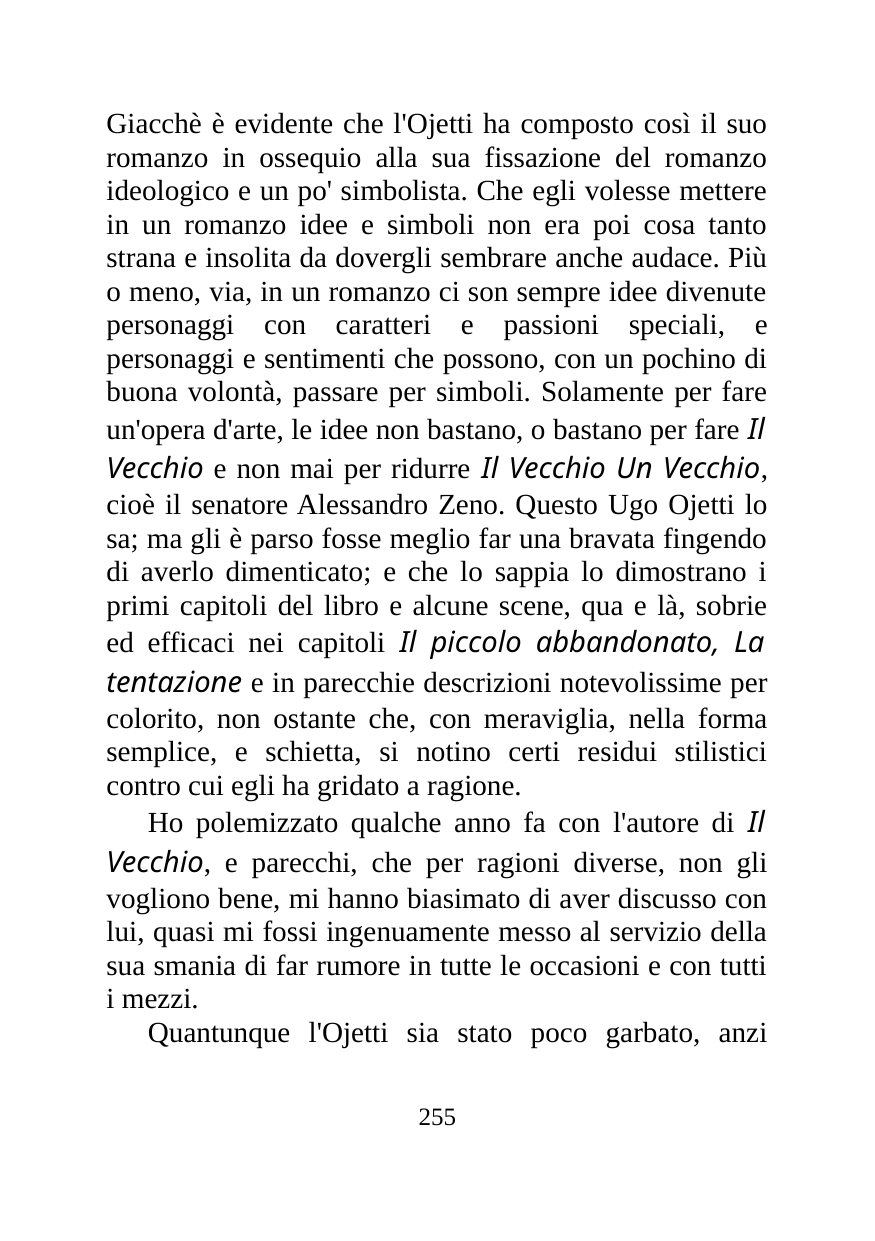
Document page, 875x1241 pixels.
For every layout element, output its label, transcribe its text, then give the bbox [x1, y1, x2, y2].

text Quantunque l'Ojetti sia stato poco garbato, anzi [106, 1015, 768, 1049]
text Ho polemizzato qualche anno fa con l'autore di Il Vecchio, e parecchi, che per ragioni diverse, non gli vogliono bene, mi hanno biasimato di aver discusso con lui, quasi mi fossi ingenuamente messo al servizio della sua smania di far rumore in tutte le occasioni e con tutti i mezzi. [106, 802, 768, 1015]
text Giacchè è evidente che l'Ojetti ha composto così il suo romanzo in ossequio alla sua fissazione del romanzo ideologico e un po' simbolista. Che egli volesse mettere in un romanzo idee e simboli non era poi cosa tanto strana e insolita da dovergli sembrare anche audace. Più o meno, via, in un romanzo ci son sempre idee divenute personaggi con caratteri e passioni speciali, e personaggi e sentimenti che possono, con un pochino di buona volontà, passare per simboli. Solamente per fare un'opera d'arte, le idee non bastano, o bastano per fare Il Vecchio e non mai per ridurre Il Vecchio Un Vecchio, cioè il senatore Alessandro Zeno. Questo Ugo Ojetti lo sa; ma gli è parso fosse meglio far una bravata fingendo di averlo dimenticato; e che lo sappia lo dimostrano i primi capitoli del libro e alcune scene, qua e là, sobrie ed efficaci nei capitoli Il piccolo abbandonato, La tentazione e in parecchie descrizioni notevolissime per colorito, non ostante che, con meraviglia, nella forma semplice, e schietta, si notino certi residui stilistici contro cui egli ha gridato a ragione. [106, 106, 768, 802]
